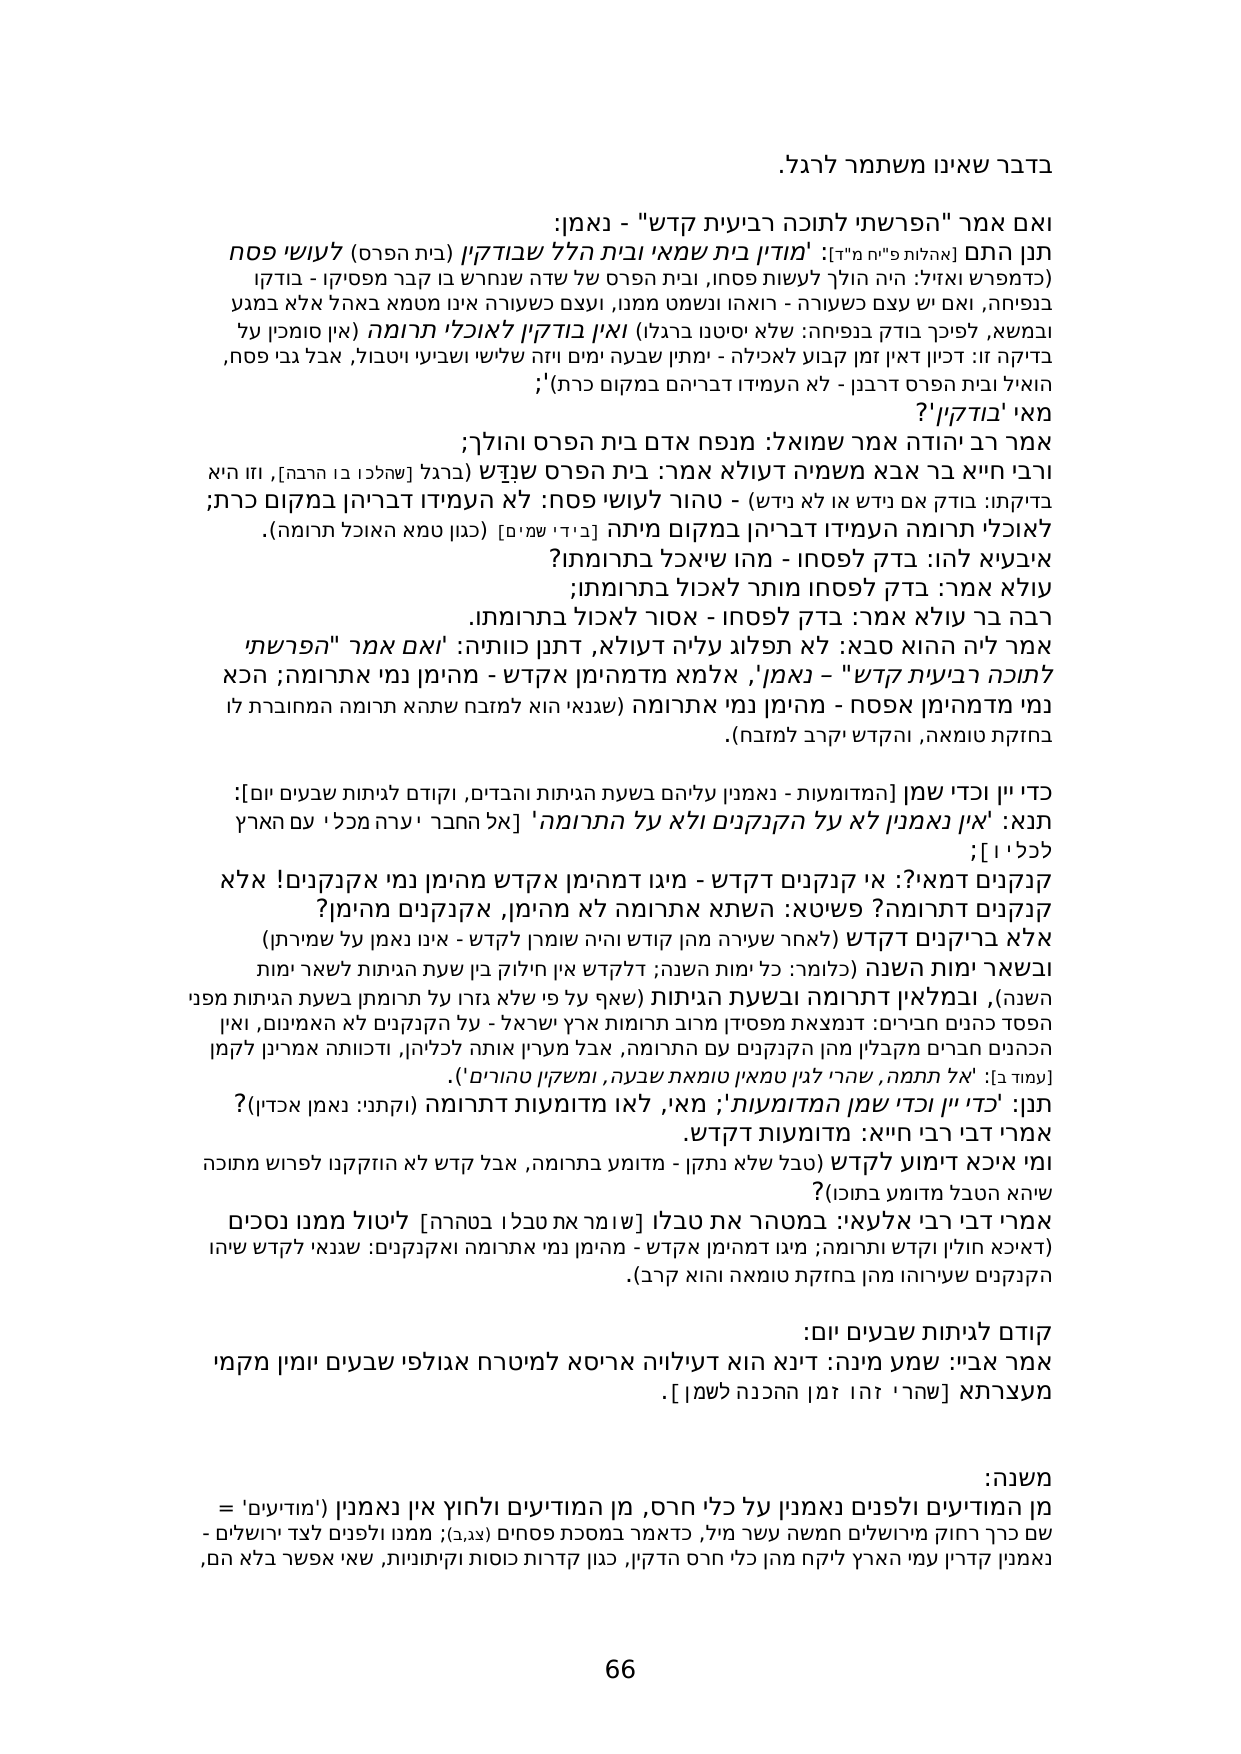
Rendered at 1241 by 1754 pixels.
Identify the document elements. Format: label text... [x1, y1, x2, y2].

text תנן: 'כדי יין וכדי שמן המדומעות'; מאי, לאו מדומעות דתרומה (וקתני: נאמן אכדין)? [187, 1089, 1053, 1118]
text ורבי חייא בר אבא משמיה דעולא אמר: בית הפרס שנִדַּש (ברגל [שהלכו בו הרבה], וזו היא בדיקתו: בודק אם נידש או לא נידש) - טהור לעושי פסח: לא העמידו דבריהן במקום כרת; לאוכלי תרומה העמידו דבריהן במקום מיתה [בידי שמים] (כגון טמא האוכל תרומה). [187, 456, 1053, 544]
text אמרי דבי רבי חייא: מדומעות דקדש. [187, 1118, 1053, 1147]
text ומי איכא דימוע לקדש (טבל שלא נתקן - מדומע בתרומה, אבל קדש לא הוזקקנו לפרוש מתוכה שיהא הטבל מדומע בתוכו)? [187, 1147, 1053, 1206]
text אמר ליה ההוא סבא: לא תפלוג עליה דעולא, דתנן כוותיה: 'ואם אמר "הפרשתי לתוכה רביעית קדש" – נאמן', אלמא מדמהימן אקדש - מהימן נמי אתרומה; הכא נמי מדמהימן אפסח - מהימן נמי אתרומה (שגנאי הוא למזבח שתהא תרומה המחוברת לו בחזקת טומאה, והקדש יקרב למזבח). [187, 631, 1053, 748]
text מאי 'בודקין'? [187, 398, 1053, 427]
text כדי יין וכדי שמן [המדומעות - נאמנין עליהם בשעת הגיתות והבדים, וקודם לגיתות שבעים יום]: [187, 777, 1053, 806]
text עולא אמר: בדק לפסחו מותר לאכול בתרומתו; [187, 573, 1053, 602]
text ואם אמר "הפרשתי לתוכה רביעית קדש" - נאמן: [187, 208, 1053, 237]
text מן המודיעים ולפנים נאמנין על כלי חרס, מן המודיעים ולחוץ אין נאמנין ('מודיעים' = שם כרך רחוק מירושלים חמשה עשר מיל, כדאמר במסכת פסחים (צג,ב); ממנו ולפנים לצד ירושלים - נאמנין קדרין עמי הארץ ליקח מהן כלי חרס הדקין, כגון קדרות כוסות וקיתוניות, שאי אפשר בלא הם, [187, 1492, 1053, 1570]
text משנה: [187, 1463, 1053, 1492]
text תנן התם [אהלות פ"יח מ"ד]: 'מודין בית שמאי ובית הלל שבודקין (בית הפרס) לעושי פסח (כדמפרש ואזיל: היה הולך לעשות פסחו, ובית הפרס של שדה שנחרש בו קבר מפסיקו - בודקו בנפיחה, ואם יש עצם כשעורה - רואהו ונשמט ממנו, ועצם כשעורה אינו מטמא באהל אלא במגע ובמשא, לפיכך בודק בנפיחה: שלא יסיטנו ברגלו) ואין בודקין לאוכלי תרומה (אין סומכין על בדיקה זו: דכיון דאין זמן קבוע לאכילה - ימתין שבעה ימים ויזה שלישי ושביעי ויטבול, אבל גבי פסח, הואיל ובית הפרס דרבנן - לא העמידו דבריהם במקום כרת)'; [187, 237, 1053, 398]
text אלא בריקנים דקדש (לאחר שעירה מהן קודש והיה שומרן לקדש - אינו נאמן על שמירתן) ובשאר ימות השנה (כלומר: כל ימות השנה; דלקדש אין חילוק בין שעת הגיתות לשאר ימות השנה), ובמלאין דתרומה ובשעת הגיתות (שאף על פי שלא גזרו על תרומתן בשעת הגיתות מפני הפסד כהנים חבירים: דנמצאת מפסידן מרוב תרומות ארץ ישראל - על הקנקנים לא האמינום, ואין הכהנים חברים מקבלין מהן הקנקנים עם התרומה, אבל מערין אותה לכליהן, ודכוותה אמרינן לקמן [עמוד ב]: 'אל תתמה, שהרי לגין טמאין טומאת שבעה, ומשקין טהורים'). [187, 923, 1053, 1089]
text בדבר שאינו משתמר לרגל. [187, 150, 1053, 179]
text רבה בר עולא אמר: בדק לפסחו - אסור לאכול בתרומתו. [187, 602, 1053, 631]
text אמר אביי: שמע מינה: דינא הוא דעילויה אריסא למיטרח אגולפי שבעים יומין מקמי מעצרתא [שהרי זהו זמן ההכנה לשמן]. [187, 1347, 1053, 1406]
text איבעיא להו: בדק לפסחו - מהו שיאכל בתרומתו? [187, 544, 1053, 573]
text אמרי דבי רבי אלעאי: במטהר את טבלו [שומר את טבלו בטהרה] ליטול ממנו נסכים (דאיכא חולין וקדש ותרומה; מיגו דמהימן אקדש - מהימן נמי אתרומה ואקנקנים: שגנאי לקדש שיהו הקנקנים שעירוהו מהן בחזקת טומאה והוא קרב). [187, 1206, 1053, 1289]
text אמר רב יהודה אמר שמואל: מנפח אדם בית הפרס והולך; [187, 427, 1053, 456]
text תנא: 'אין נאמנין לא על הקנקנים ולא על התרומה' [אל החבר יערה מכלי עם הארץ לכליו]; [187, 806, 1053, 865]
text קנקנים דמאי?: אי קנקנים דקדש - מיגו דמהימן אקדש מהימן נמי אקנקנים! אלא קנקנים דתרומה? פשיטא: השתא אתרומה לא מהימן, אקנקנים מהימן? [187, 865, 1053, 923]
text קודם לגיתות שבעים יום: [187, 1318, 1053, 1347]
